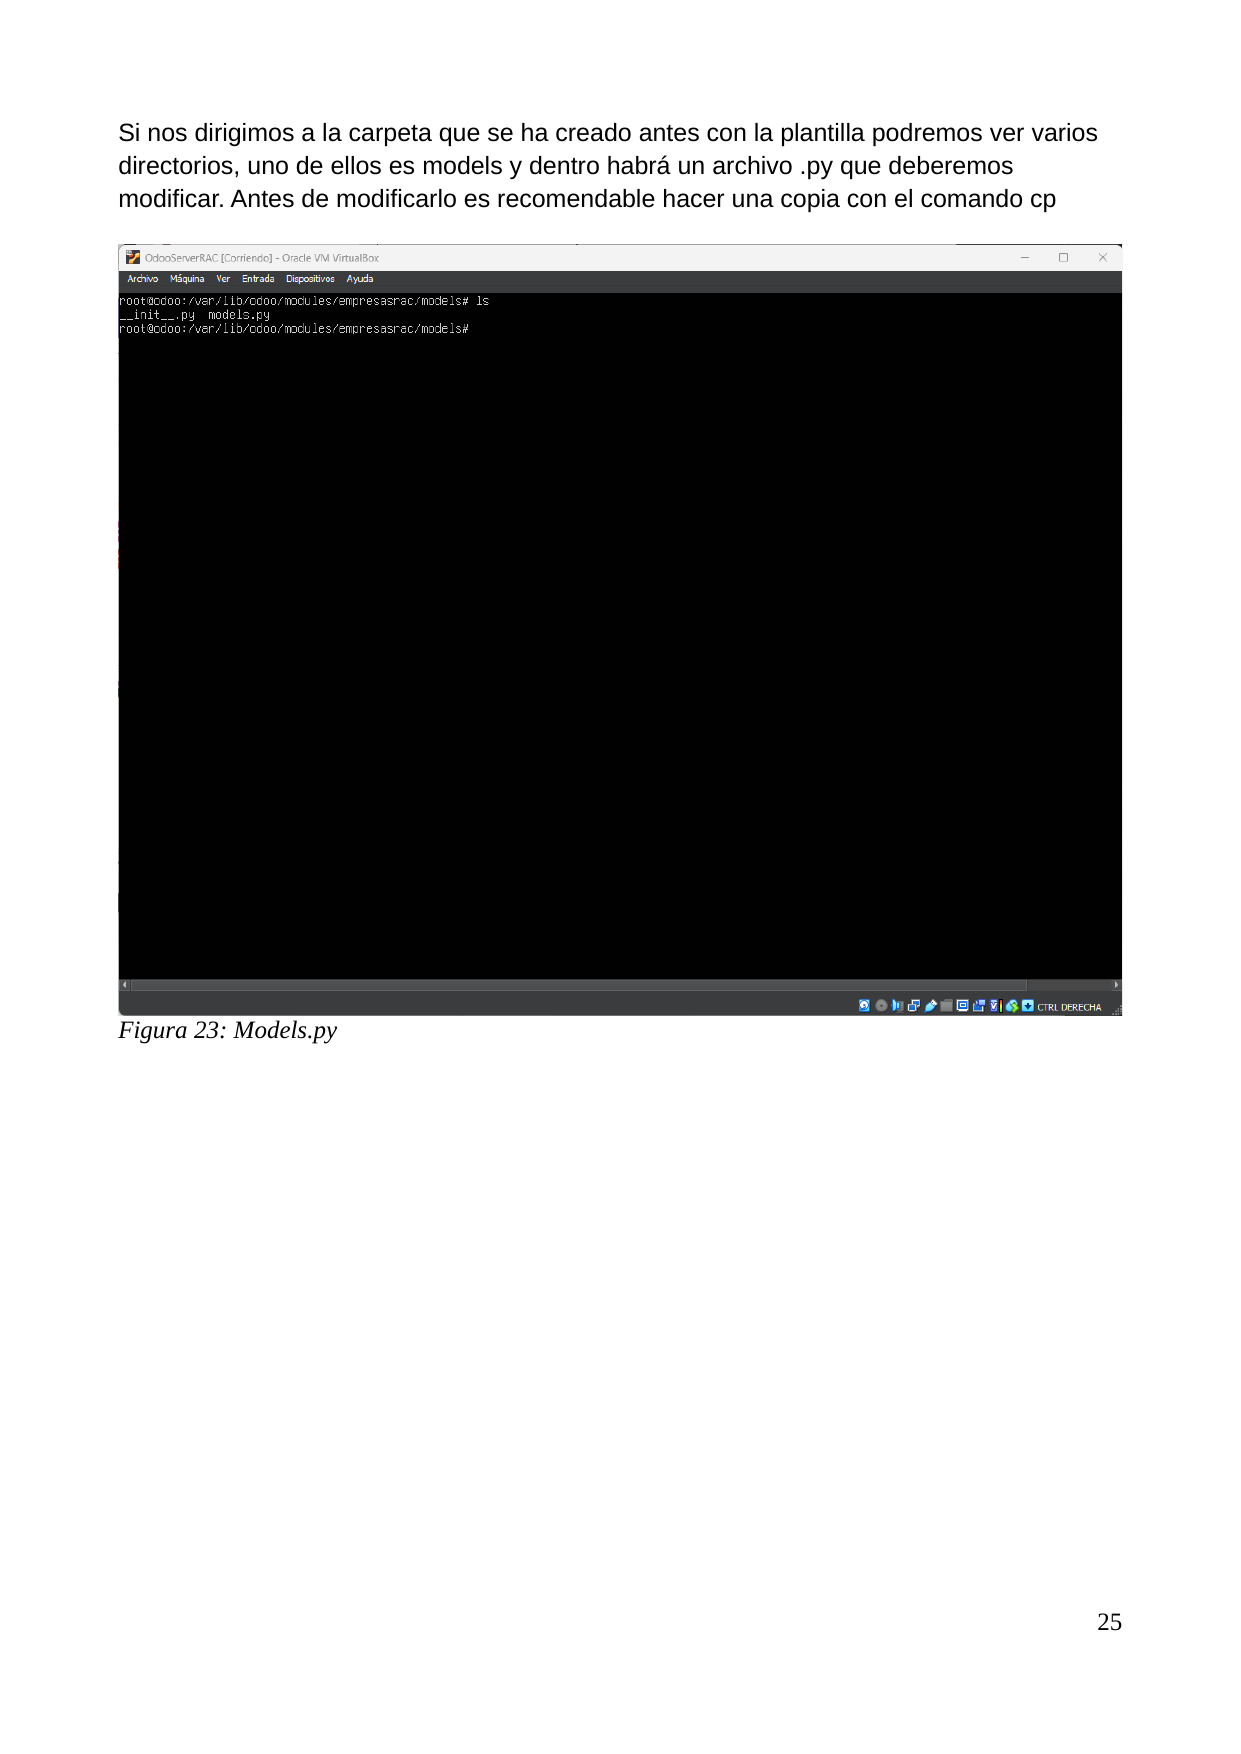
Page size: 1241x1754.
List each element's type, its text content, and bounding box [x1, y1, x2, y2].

picture [118, 244, 1123, 1016]
text Si nos dirigimos a la carpeta que se ha creado antes con la plantilla podremos ver varios directorios, uno de ellos es models y dentro habrá un archivo .py que deberemos modificar. Antes de modificarlo es recomendable hacer una copia con el comando cp [118, 118, 1122, 213]
text Figura 23: Models.py [118, 1016, 1122, 1044]
